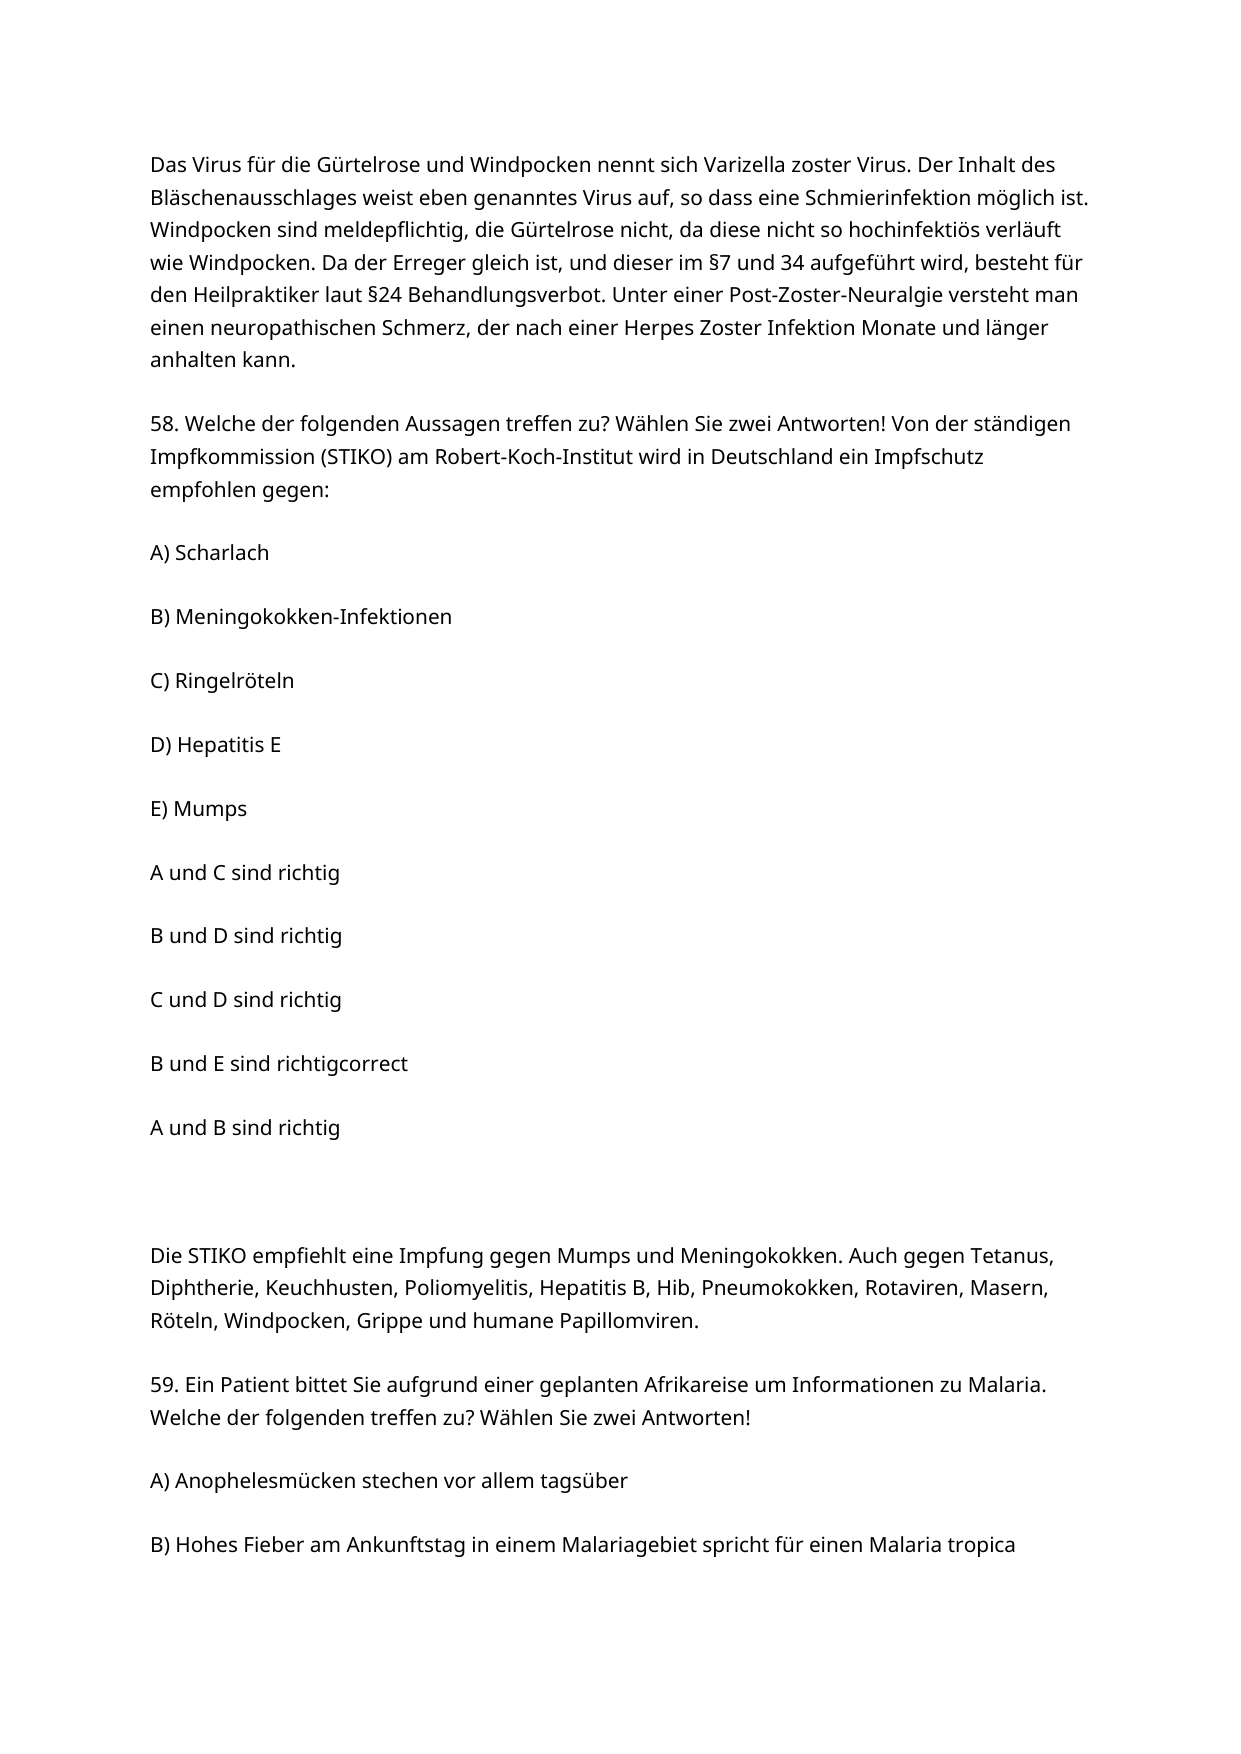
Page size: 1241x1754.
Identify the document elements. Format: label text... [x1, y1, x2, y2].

text B und E sind richtigcorrect [150, 1049, 1090, 1078]
text B) Meningokokken-Infektionen [150, 602, 1090, 631]
text Die STIKO empfiehlt eine Impfung gegen Mumps und Meningokokken. Auch gegen Tetanus, Diphtherie, Keuchhusten, Poliomyelitis, Hepatitis B, Hib, Pneumokokken, Rotaviren, Masern, Röteln, Windpocken, Grippe und humane Papillomviren. [150, 1241, 1090, 1334]
text C) Ringelröteln [150, 666, 1090, 695]
text D) Hepatitis E [150, 730, 1090, 758]
text Das Virus für die Gürtelrose und Windpocken nennt sich Varizella zoster Virus. Der Inhalt des Bläschenausschlages weist eben genanntes Virus auf, so dass eine Schmierinfektion möglich ist. Windpocken sind meldepflichtig, die Gürtelrose nicht, da diese nicht so hochinfektiös verläuft wie Windpocken. Da der Erreger gleich ist, und dieser im §7 und 34 aufgeführt wird, besteht für den Heilpraktiker laut §24 Behandlungsverbot. Unter einer Post-Zoster-Neuralgie versteht man einen neuropathischen Schmerz, der nach einer Herpes Zoster Infektion Monate und länger anhalten kann. [150, 150, 1090, 374]
text B und D sind richtig [150, 922, 1090, 950]
text 58. Welche der folgenden Aussagen treffen zu? Wählen Sie zwei Antworten! Von der ständigen Impfkommission (STIKO) am Robert-Koch-Institut wird in Deutschland ein Impfschutz empfohlen gegen: [150, 409, 1090, 503]
text B) Hohes Fieber am Ankunftstag in einem Malariagebiet spricht für einen Malaria tropica [150, 1530, 1090, 1559]
text E) Mumps [150, 794, 1090, 822]
text A und C sind richtig [150, 858, 1090, 886]
text A) Anophelesmücken stechen vor allem tagsüber [150, 1466, 1090, 1495]
text A und B sind richtig [150, 1113, 1090, 1142]
text A) Scharlach [150, 538, 1090, 567]
text C und D sind richtig [150, 986, 1090, 1014]
text 59. Ein Patient bittet Sie aufgrund einer geplanten Afrikareise um Informationen zu Malaria. Welche der folgenden treffen zu? Wählen Sie zwei Antworten! [150, 1370, 1090, 1431]
